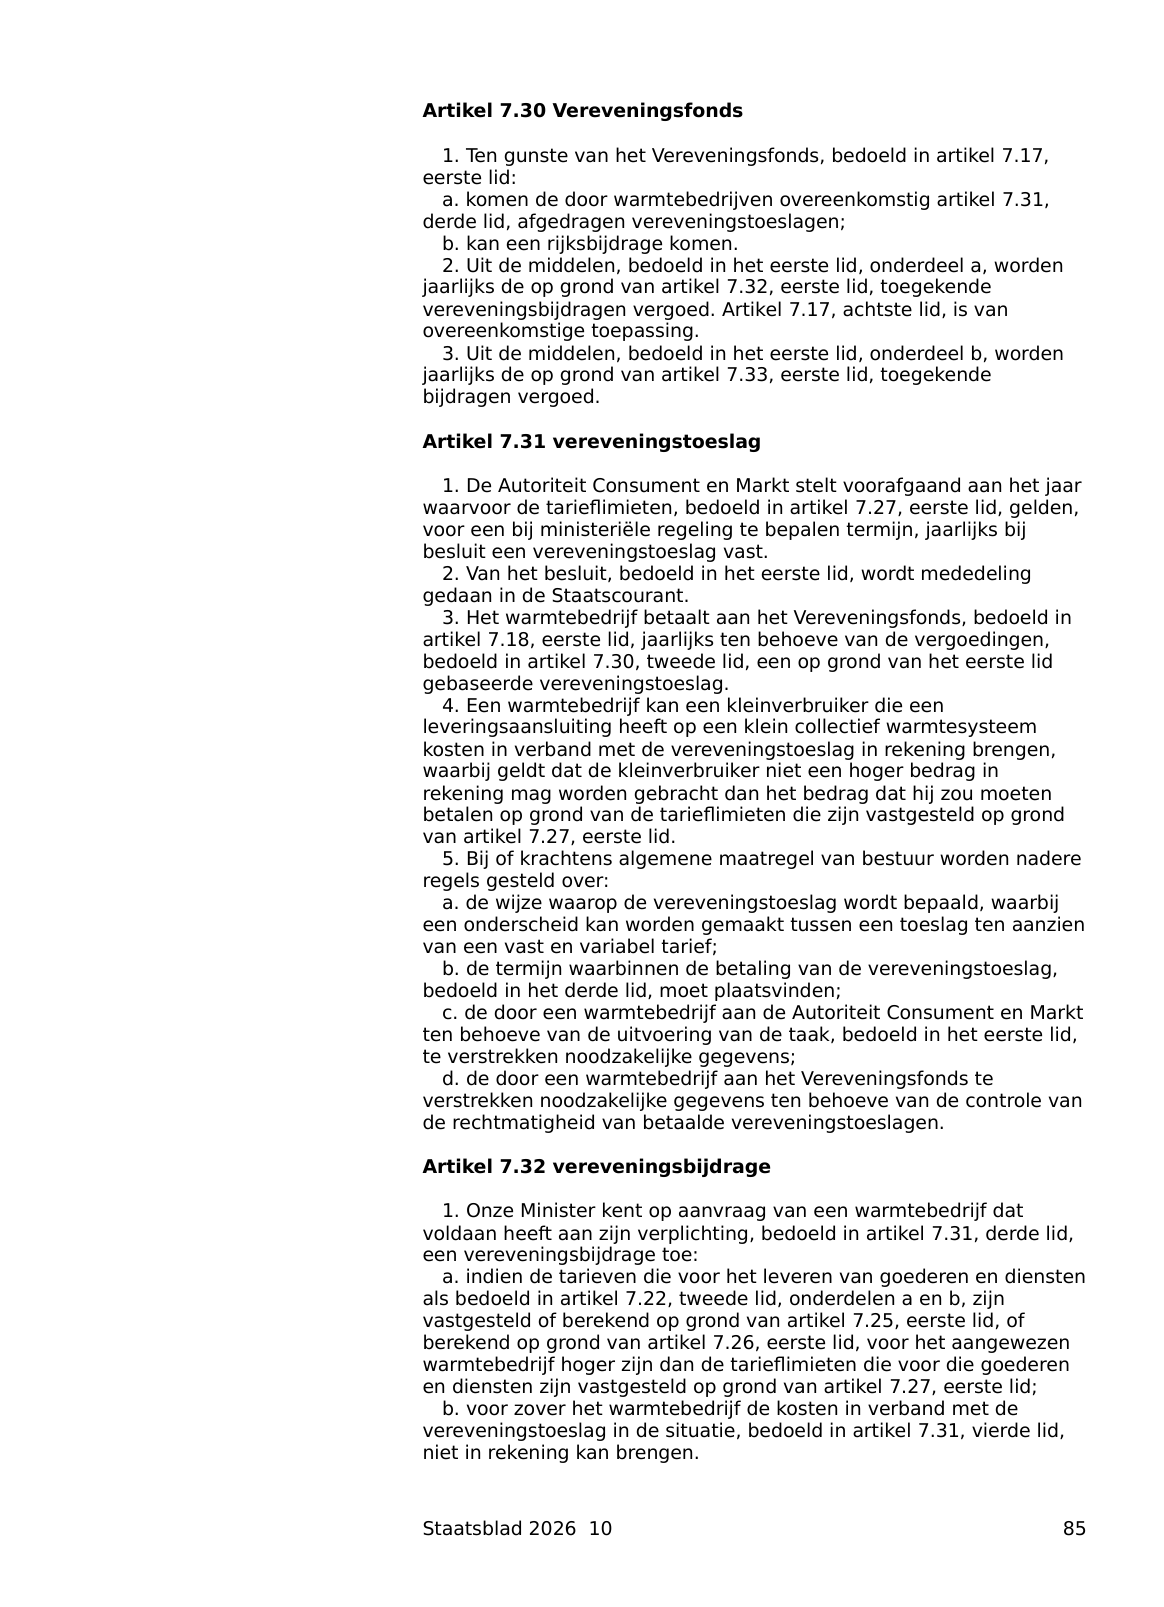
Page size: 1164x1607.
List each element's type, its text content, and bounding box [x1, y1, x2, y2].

text 3. Uit de middelen, bedoeld in het eerste lid, onderdeel b, worden jaarlijks de op grond van artikel 7.33, eerste lid, toegekende bijdragen vergoed. [422, 342, 1087, 408]
text 1. De Autoriteit Consument en Markt stelt voorafgaand aan het jaar waarvoor de tarieflimieten, bedoeld in artikel 7.27, eerste lid, gelden, voor een bij ministeriële regeling te bepalen termijn, jaarlijks bij besluit een vereveningstoeslag vast. [422, 475, 1087, 563]
text 1. Ten gunste van het Vereveningsfonds, bedoeld in artikel 7.17, eerste lid: [422, 144, 1087, 188]
text 2. Uit de middelen, bedoeld in het eerste lid, onderdeel a, worden jaarlijks de op grond van artikel 7.32, eerste lid, toegekende vereveningsbijdragen vergoed. Artikel 7.17, achtste lid, is van overeenkomstige toepassing. [422, 254, 1087, 342]
text a. komen de door warmtebedrijven overeenkomstig artikel 7.31, derde lid, afgedragen vereveningstoeslagen; [422, 188, 1087, 232]
text 4. Een warmtebedrijf kan een kleinverbruiker die een leveringsaansluiting heeft op een klein collectief warmtesysteem kosten in verband met de vereveningstoeslag in rekening brengen, waarbij geldt dat de kleinverbruiker niet een hoger bedrag in rekening mag worden gebracht dan het bedrag dat hij zou moeten betalen op grond van de tarieflimieten die zijn vastgesteld op grond van artikel 7.27, eerste lid. [422, 694, 1087, 848]
subtitle Artikel 7.32 vereveningsbijdrage [422, 1156, 1087, 1178]
text 5. Bij of krachtens algemene maatregel van bestuur worden nadere regels gesteld over: [422, 848, 1087, 892]
text c. de door een warmtebedrijf aan de Autoriteit Consument en Markt ten behoeve van de uitvoering van de taak, bedoeld in het eerste lid, te verstrekken noodzakelijke gegevens; [422, 1002, 1087, 1068]
subtitle Artikel 7.30 Vereveningsfonds [422, 100, 1087, 122]
text b. voor zover het warmtebedrijf de kosten in verband met de vereveningstoeslag in de situatie, bedoeld in artikel 7.31, vierde lid, niet in rekening kan brengen. [422, 1398, 1087, 1464]
text 2. Van het besluit, bedoeld in het eerste lid, wordt mededeling gedaan in de Staatscourant. [422, 563, 1087, 607]
text 3. Het warmtebedrijf betaalt aan het Vereveningsfonds, bedoeld in artikel 7.18, eerste lid, jaarlijks ten behoeve van de vergoedingen, bedoeld in artikel 7.30, tweede lid, een op grond van het eerste lid gebaseerde vereveningstoeslag. [422, 607, 1087, 694]
text b. kan een rijksbijdrage komen. [422, 232, 1087, 254]
text b. de termijn waarbinnen de betaling van de vereveningstoeslag, bedoeld in het derde lid, moet plaatsvinden; [422, 958, 1087, 1002]
text d. de door een warmtebedrijf aan het Vereveningsfonds te verstrekken noodzakelijke gegevens ten behoeve van de controle van de rechtmatigheid van betaalde vereveningstoeslagen. [422, 1068, 1087, 1134]
text a. indien de tarieven die voor het leveren van goederen en diensten als bedoeld in artikel 7.22, tweede lid, onderdelen a en b, zijn vastgesteld of berekend op grond van artikel 7.25, eerste lid, of berekend op grond van artikel 7.26, eerste lid, voor het aangewezen warmtebedrijf hoger zijn dan de tarieflimieten die voor die goederen en diensten zijn vastgesteld op grond van artikel 7.27, eerste lid; [422, 1266, 1087, 1398]
text 1. Onze Minister kent op aanvraag van een warmtebedrijf dat voldaan heeft aan zijn verplichting, bedoeld in artikel 7.31, derde lid, een vereveningsbijdrage toe: [422, 1200, 1087, 1266]
subtitle Artikel 7.31 vereveningstoeslag [422, 431, 1087, 452]
text a. de wijze waarop de vereveningstoeslag wordt bepaald, waarbij een onderscheid kan worden gemaakt tussen een toeslag ten aanzien van een vast en variabel tarief; [422, 892, 1087, 958]
